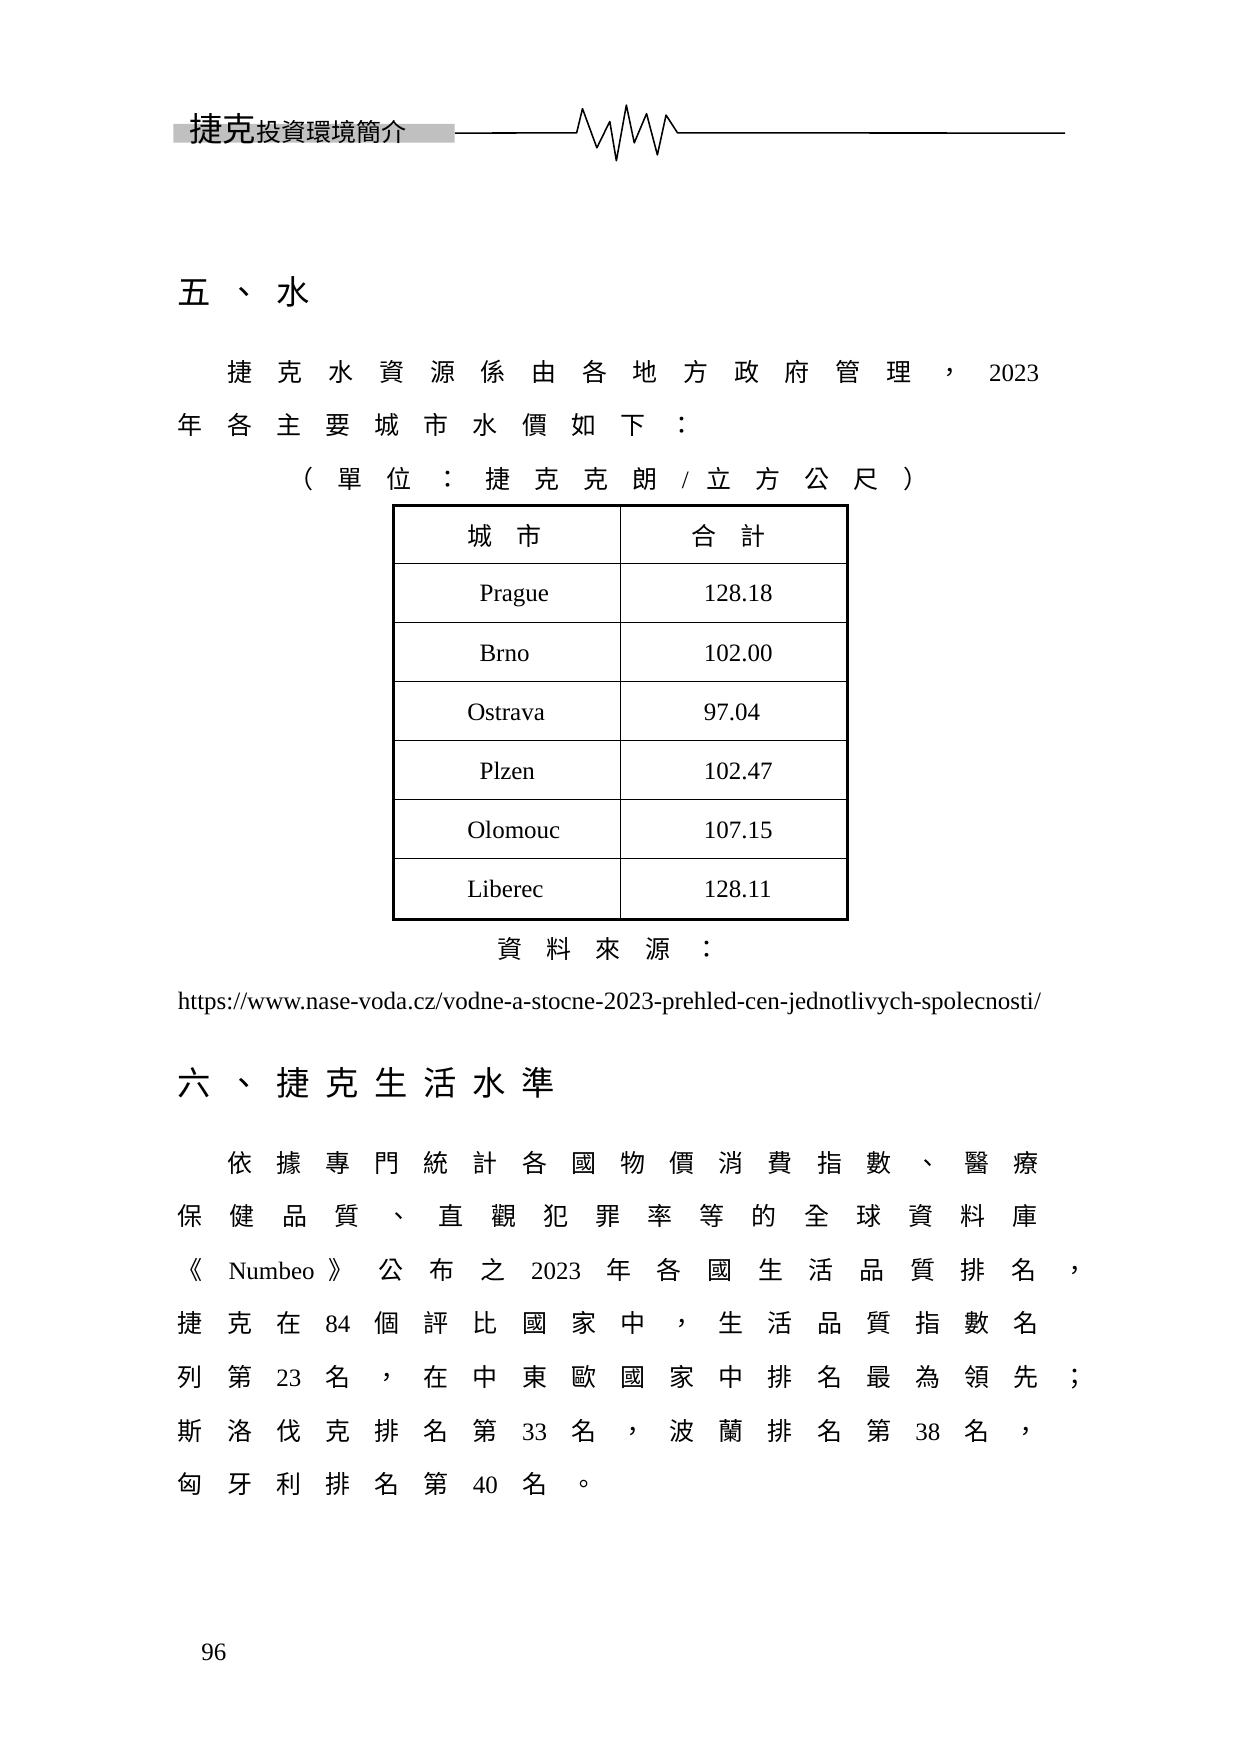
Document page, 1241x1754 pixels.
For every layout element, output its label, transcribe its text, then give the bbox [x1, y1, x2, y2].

table_cell 97.04 [621, 682, 846, 740]
table_cell 107.15 [621, 800, 846, 858]
text 五、水 [178, 263, 1063, 317]
table_cell Brno [395, 623, 620, 681]
text 六、捷克生活水準 [178, 1054, 1063, 1108]
table_cell Liberec [395, 859, 620, 917]
table_cell Plzen [395, 741, 620, 799]
table_cell 102.47 [621, 741, 846, 799]
table_cell Olomouc [395, 800, 620, 858]
table_header 城市 [395, 507, 620, 563]
table_cell Ostrava [395, 682, 620, 740]
table_cell Prague [395, 564, 620, 622]
table_cell 128.11 [621, 859, 846, 917]
text https://www.nase-voda.cz/vodne-a-stocne-2023-prehled-cen-jednotlivych-spolecnosti/ [178, 974, 1063, 1028]
table_cell 128.18 [621, 564, 846, 622]
table_header 合計 [621, 507, 846, 563]
text 捷克水資源係由各地方政府管理，2023年各主要城市水價如下： [178, 343, 1063, 450]
text 依據專門統計各國物價消費指數、醫療保健品質、直觀犯罪率等的全球資料庫《Numbeo》公布之2023年各國生活品質排名，捷克在84個評比國家中，生活品質指數名列第23名，在中東歐國家中排名最為領先；斯洛伐克排名第33名，波蘭排名第38名，匈牙利排名第40名。 [178, 1135, 1063, 1509]
text （單位：捷克克朗/立方公尺） [178, 450, 1063, 504]
text 資料來源： [178, 921, 1063, 974]
table_cell 102.00 [621, 623, 846, 681]
